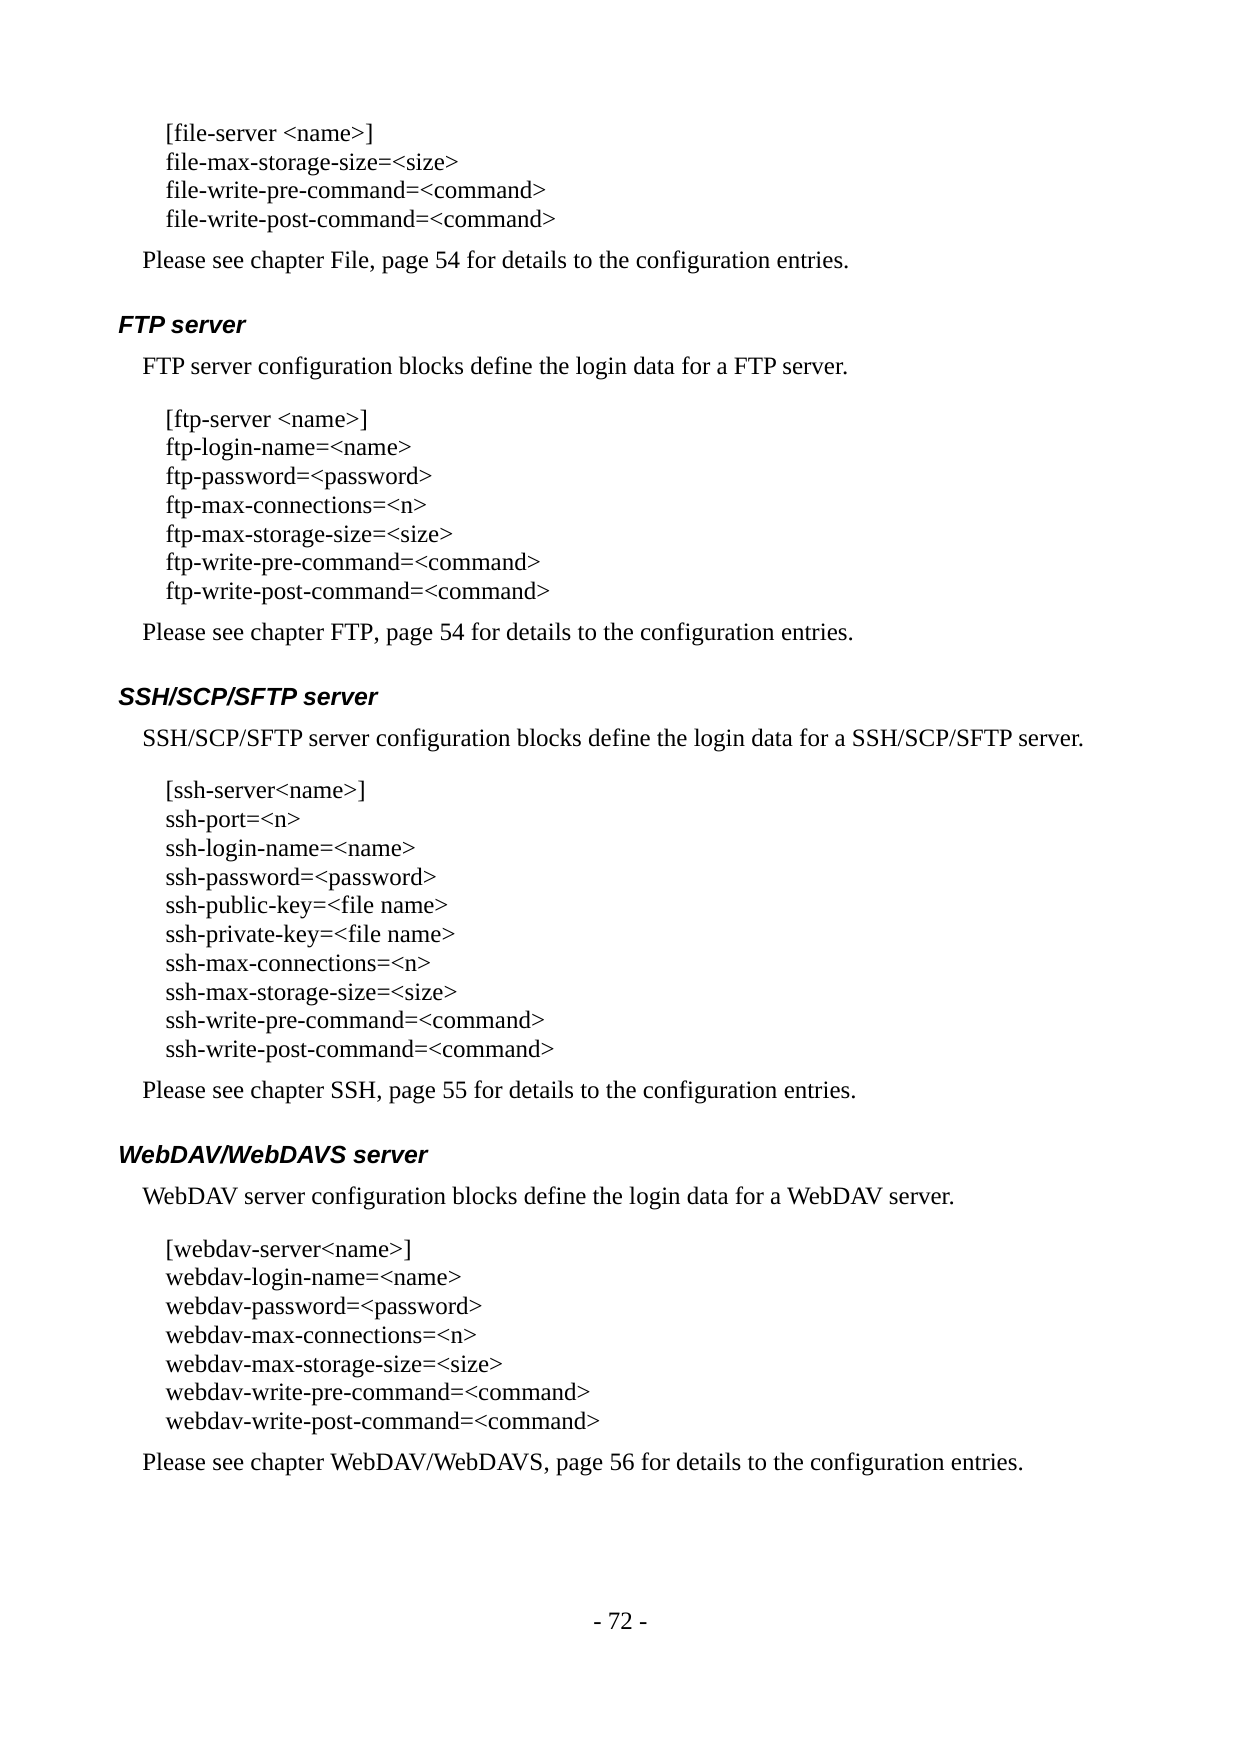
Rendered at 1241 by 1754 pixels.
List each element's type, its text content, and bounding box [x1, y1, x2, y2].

text webdav-password=<password> [165, 1291, 1122, 1320]
text Please see chapter WebDAV/WebDAVS, page 55 for details to the configuration entries. [118, 1447, 1122, 1476]
text [ssh-server<name>] [165, 776, 1122, 804]
text ssh-write-post-command=<command> [165, 1034, 1122, 1063]
text ssh-private-key=<file name> [165, 919, 1122, 948]
text ssh-write-pre-command=<command> [165, 1006, 1122, 1034]
text ssh-password=<password> [165, 862, 1122, 891]
text ftp-login-name=<name> [165, 432, 1122, 461]
text ftp-max-connections=<n> [165, 490, 1122, 519]
text WebDAV server configuration blocks define the login data for a WebDAV server. [118, 1181, 1122, 1210]
text ssh-max-storage-size=<size> [165, 977, 1122, 1006]
text SSH/SCP/SFTP server configuration blocks define the login data for a SSH/SCP/SFTP server. [118, 723, 1122, 752]
text ssh-public-key=<file name> [165, 891, 1122, 919]
subtitle WebDAV/WebDAVS server [118, 1140, 1122, 1169]
text ssh-max-connections=<n> [165, 948, 1122, 977]
text webdav-login-name=<name> [165, 1262, 1122, 1291]
subtitle FTP server [118, 310, 1122, 339]
text webdav-write-post-command=<command> [165, 1406, 1122, 1435]
text FTP server configuration blocks define the login data for a FTP server. [118, 351, 1122, 380]
text file-write-post-command=<command> [165, 204, 1122, 233]
text Please see chapter File, page 53 for details to the configuration entries. [118, 245, 1122, 274]
text [file-server <name>] [165, 118, 1122, 147]
text file-write-pre-command=<command> [165, 176, 1122, 204]
text Please see chapter SSH, page 54 for details to the configuration entries. [118, 1075, 1122, 1104]
text ftp-password=<password> [165, 461, 1122, 490]
text webdav-max-connections=<n> [165, 1320, 1122, 1349]
text ftp-max-storage-size=<size> [165, 519, 1122, 547]
text ftp-write-pre-command=<command> [165, 547, 1122, 576]
text [webdav-server<name>] [165, 1234, 1122, 1262]
text Please see chapter FTP, page 53 for details to the configuration entries. [118, 617, 1122, 646]
text webdav-max-storage-size=<size> [165, 1349, 1122, 1377]
text file-max-storage-size=<size> [165, 147, 1122, 176]
text ftp-write-post-command=<command> [165, 576, 1122, 605]
text webdav-write-pre-command=<command> [165, 1377, 1122, 1406]
subtitle SSH/SCP/SFTP server [118, 682, 1122, 711]
text ssh-login-name=<name> [165, 833, 1122, 862]
text [ftp-server <name>] [165, 404, 1122, 432]
text ssh-port=<n> [165, 804, 1122, 833]
